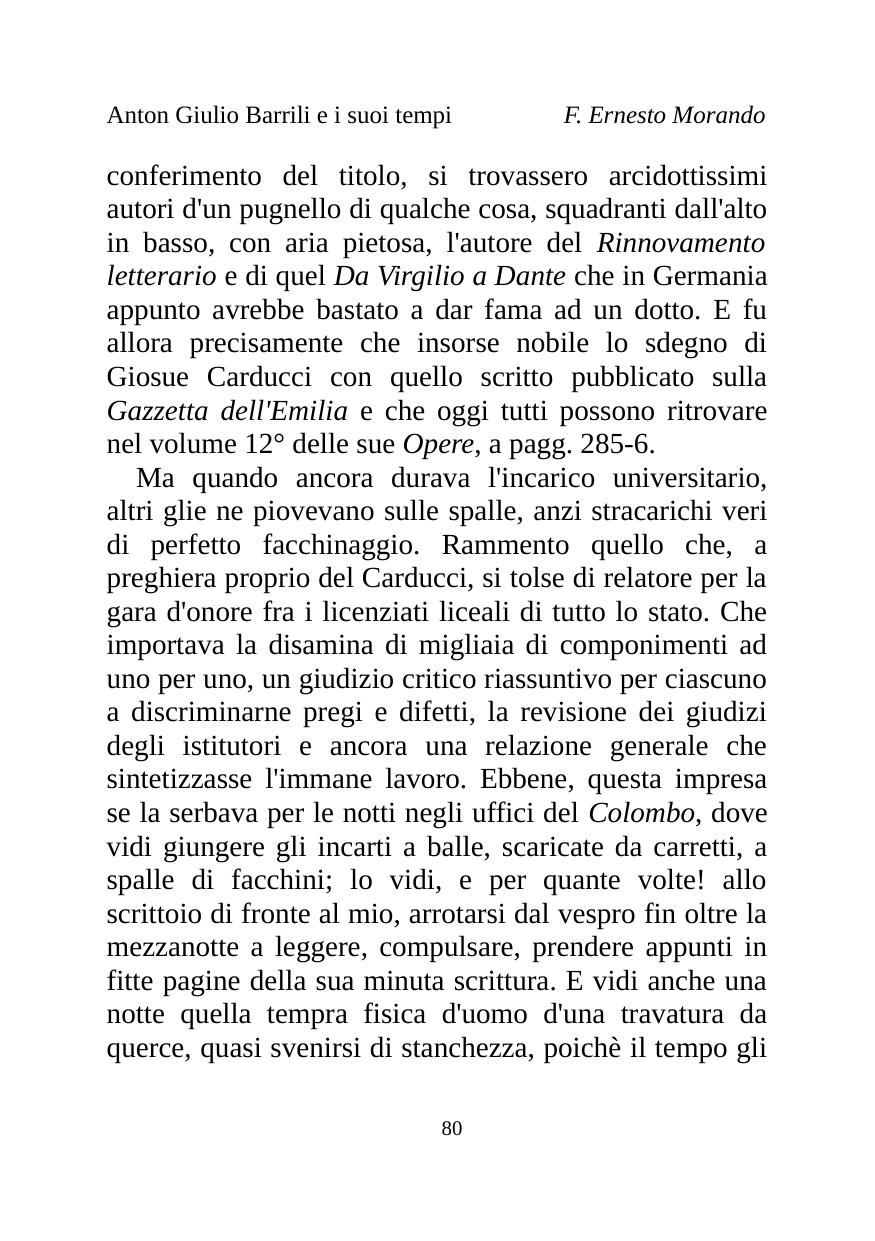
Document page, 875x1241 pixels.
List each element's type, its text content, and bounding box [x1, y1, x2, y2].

text Ma quando ancora durava l'incarico universitario, altri glie ne piovevano sulle spalle, anzi stracarichi veri di perfetto facchinaggio. Rammento quello che, a preghiera proprio del Carducci, si tolse di relatore per la gara d'onore fra i licenziati liceali di tutto lo stato. Che importava la disamina di migliaia di componimenti ad uno per uno, un giudizio critico riassuntivo per ciascuno a discriminarne pregi e difetti, la revisione dei giudizi degli istitutori e ancora una relazione generale che sintetizzasse l'immane lavoro. Ebbene, questa impresa se la serbava per le notti negli uffici del Colombo, dove vidi giungere gli incarti a balle, scaricate da carretti, a spalle di facchini; lo vidi, e per quante volte! allo scrittoio di fronte al mio, arrotarsi dal vespro fin oltre la mezzanotte a leggere, compulsare, prendere appunti in fitte pagine della sua minuta scrittura. E vidi anche una notte quella tempra fisica d'uomo d'una travatura da querce, quasi svenirsi di stanchezza, poichè il tempo gli [106, 460, 768, 1063]
text conferimento del titolo, si trovassero arcidottissimi autori d'un pugnello di qualche cosa, squadranti dall'alto in basso, con aria pietosa, l'autore del Rinnovamento letterario e di quel Da Virgilio a Dante che in Germania appunto avrebbe bastato a dar fama ad un dotto. E fu allora precisamente che insorse nobile lo sdegno di Giosue Carducci con quello scritto pubblicato sulla Gazzetta dell'Emilia e che oggi tutti possono ritrovare nel volume 12° delle sue Opere, a pagg. 285-6. [106, 158, 768, 460]
